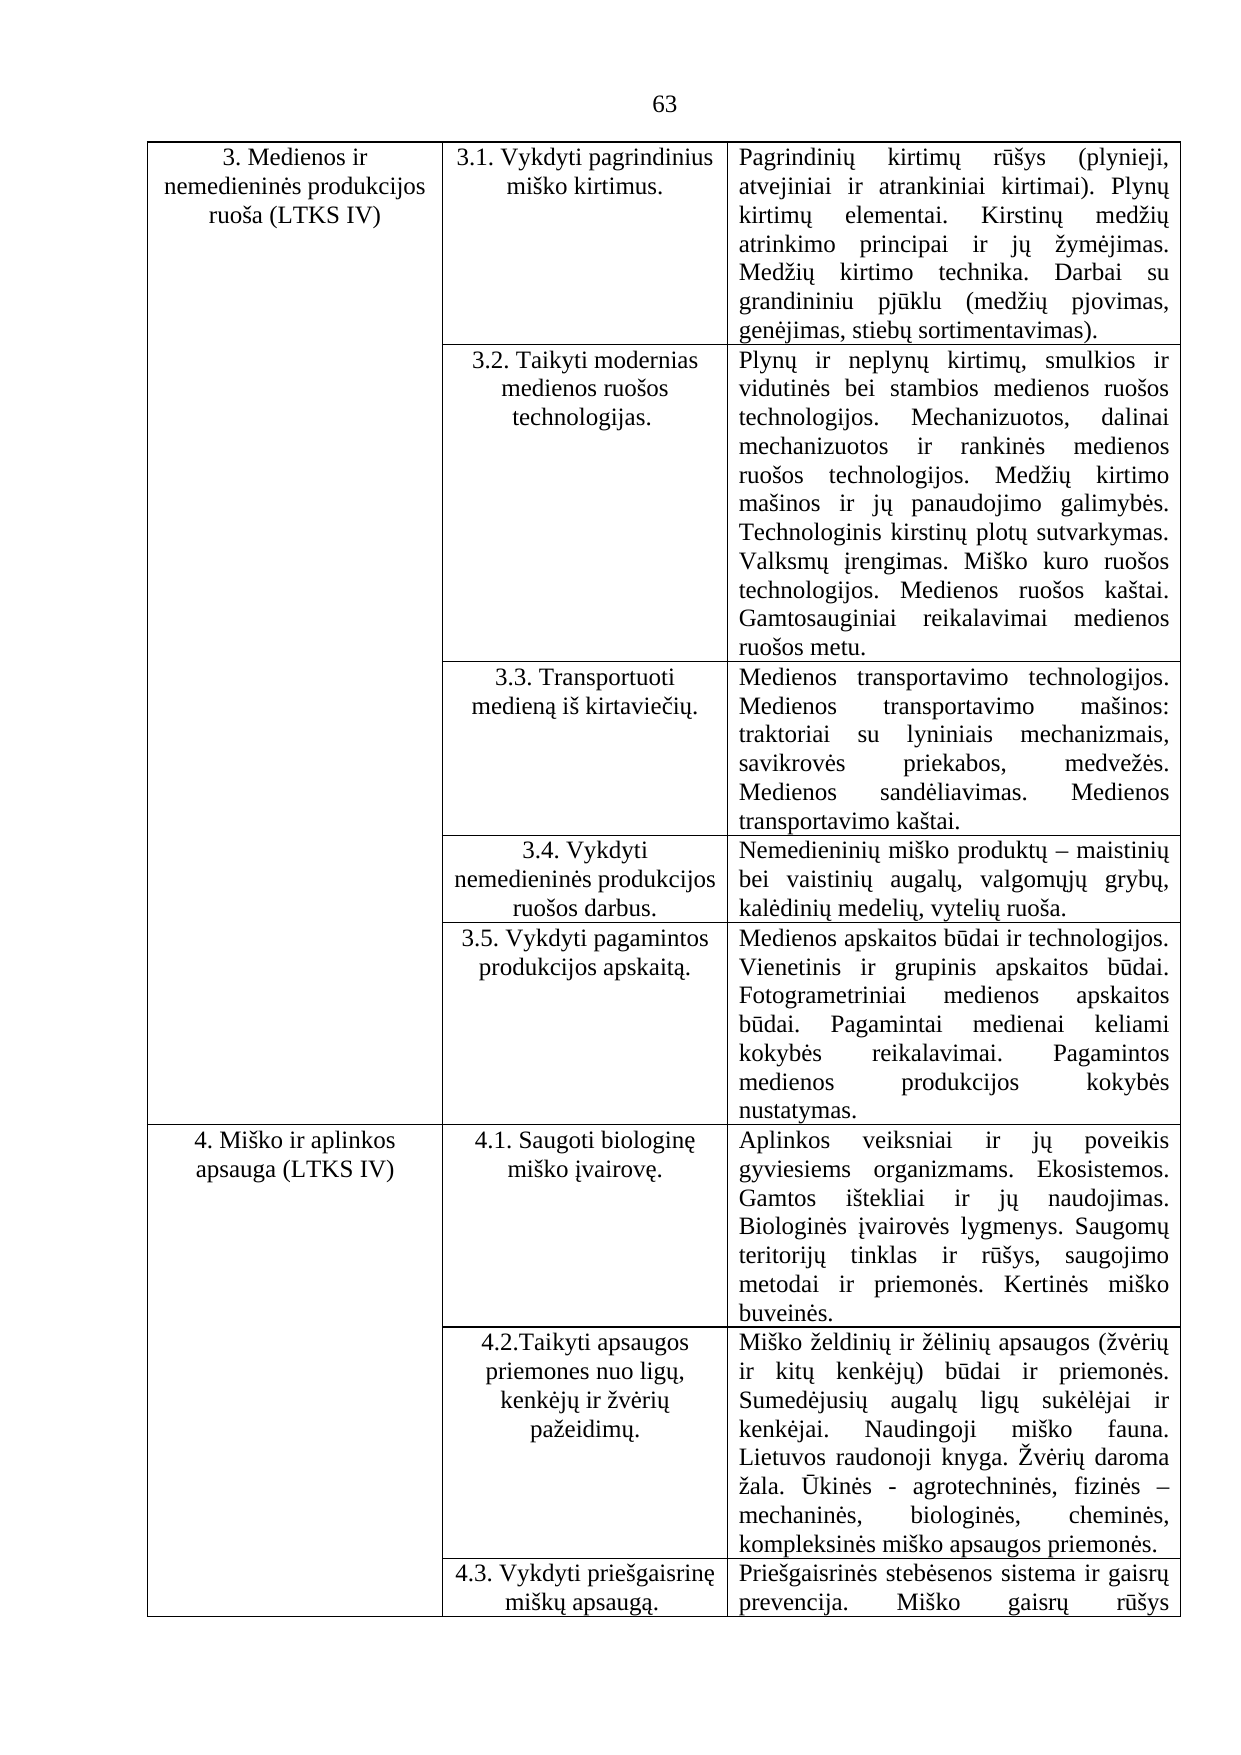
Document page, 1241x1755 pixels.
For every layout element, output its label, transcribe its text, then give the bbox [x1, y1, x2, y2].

table_cell 3.1. Vykdyti pagrindinius miško kirtimus. [443, 143, 727, 344]
table_cell 4.1. Saugoti biologinę miško įvairovę. [443, 1125, 727, 1326]
table_cell 3.5. Vykdyti pagamintos produkcijos apskaitą. [443, 923, 727, 1124]
table_cell 3.4. Vykdyti nemedieninės produkcijos ruošos darbus. [443, 836, 727, 922]
table_cell 4. Miško ir aplinkos apsauga (LTKS IV) [148, 1125, 442, 1616]
table_cell Medienos apskaitos būdai ir technologijos. Vienetinis ir grupinis apskaitos būdai. Fotogrametriniai medienos apskaitos būdai. Pagamintai medienai keliami kokybės reikalavimai. Pagamintos medienos produkcijos kokybės nustatymas. [728, 923, 1180, 1124]
table_cell Miško želdinių ir žėlinių apsaugos (žvėrių ir kitų kenkėjų) būdai ir priemonės. Sumedėjusių augalų ligų sukėlėjai ir kenkėjai. Naudingoji miško fauna. Lietuvos raudonoji knyga. Žvėrių daroma žala. Ūkinės - agrotechninės, fizinės – mechaninės, biologinės, cheminės, kompleksinės miško apsaugos priemonės. [728, 1328, 1180, 1557]
table_cell 3.3. Transportuoti medieną iš kirtaviečių. [443, 662, 727, 834]
table_cell 3.2. Taikyti modernias medienos ruošos technologijas. [443, 345, 727, 661]
table_cell Plynų ir neplynų kirtimų, smulkios ir vidutinės bei stambios medienos ruošos technologijos. Mechanizuotos, dalinai mechanizuotos ir rankinės medienos ruošos technologijos. Medžių kirtimo mašinos ir jų panaudojimo galimybės. Technologinis kirstinų plotų sutvarkymas. Valksmų įrengimas. Miško kuro ruošos technologijos. Medienos ruošos kaštai. Gamtosauginiai reikalavimai medienos ruošos metu. [728, 345, 1180, 661]
table_cell 4.3. Vykdyti priešgaisrinę miškų apsaugą. [443, 1559, 727, 1616]
table_cell Aplinkos veiksniai ir jų poveikis gyviesiems organizmams. Ekosistemos. Gamtos ištekliai ir jų naudojimas. Biologinės įvairovės lygmenys. Saugomų teritorijų tinklas ir rūšys, saugojimo metodai ir priemonės. Kertinės miško buveinės. [728, 1125, 1180, 1326]
table_cell 4.2.Taikyti apsaugos priemones nuo ligų, kenkėjų ir žvėrių pažeidimų. [443, 1328, 727, 1557]
table_cell 3. Medienos ir nemedieninės produkcijos ruoša (LTKS IV) [148, 143, 442, 1124]
table_cell Medienos transportavimo technologijos. Medienos transportavimo mašinos: traktoriai su lyniniais mechanizmais, savikrovės priekabos, medvežės. Medienos sandėliavimas. Medienos transportavimo kaštai. [728, 662, 1180, 834]
table_cell Priešgaisrinės stebėsenos sistema ir gaisrų prevencija. Miško gaisrų rūšys [728, 1559, 1180, 1616]
table_cell Nemedieninių miško produktų – maistinių bei vaistinių augalų, valgomųjų grybų, kalėdinių medelių, vytelių ruoša. [728, 836, 1180, 922]
table_cell Pagrindinių kirtimų rūšys (plynieji, atvejiniai ir atrankiniai kirtimai). Plynų kirtimų elementai. Kirstinų medžių atrinkimo principai ir jų žymėjimas. Medžių kirtimo technika. Darbai su grandininiu pjūklu (medžių pjovimas, genėjimas, stiebų sortimentavimas). [728, 143, 1180, 344]
